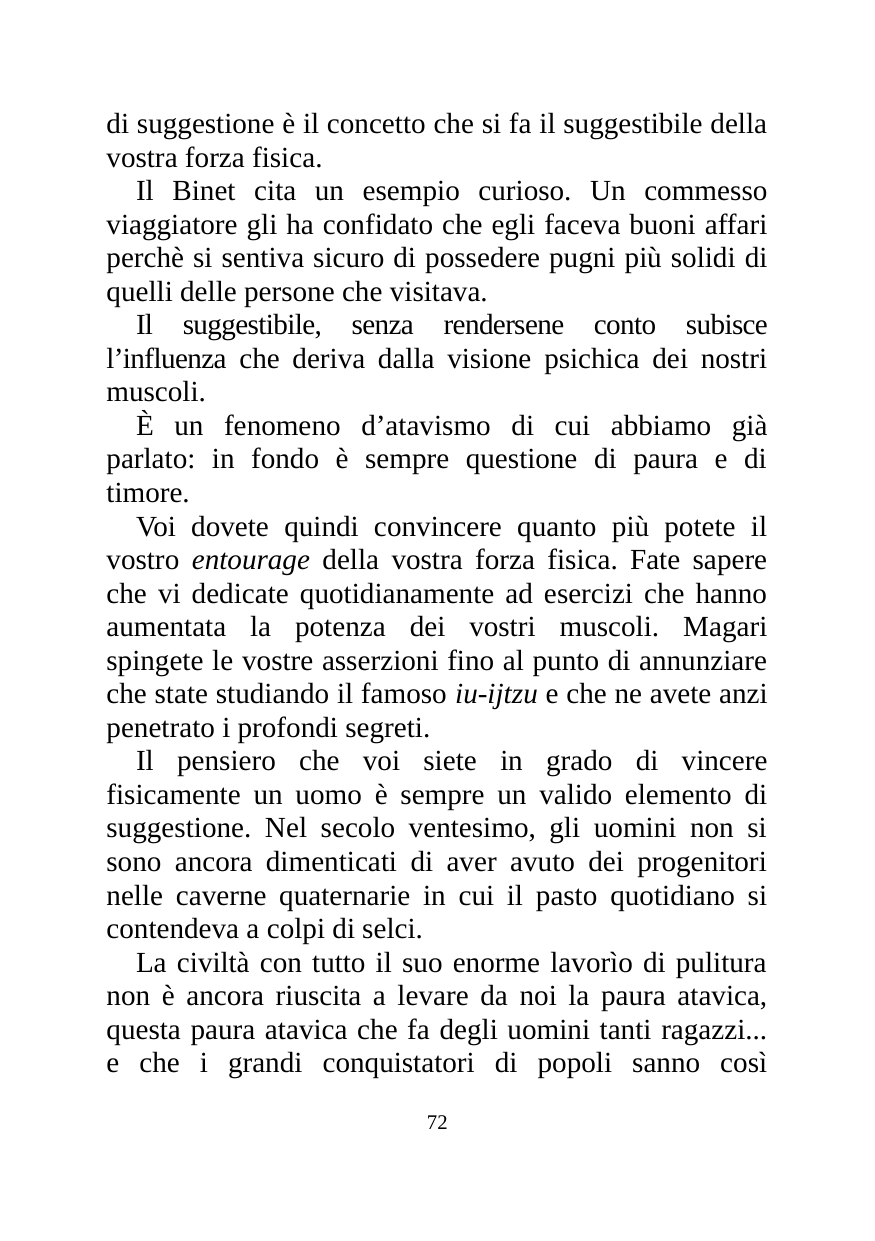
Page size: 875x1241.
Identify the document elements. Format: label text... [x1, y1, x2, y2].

text Voi dovete quindi convincere quanto più potete il vostro entourage della vostra forza fisica. Fate sapere che vi dedicate quotidianamente ad esercizi che hanno aumentata la potenza dei vostri muscoli. Magari spingete le vostre asserzioni fino al punto di annunziare che state studiando il famoso iu-ijtzu e che ne avete anzi penetrato i profondi segreti. [106, 509, 768, 743]
text di suggestione è il concetto che si fa il suggestibile della vostra forza fisica. [106, 106, 768, 173]
text Il pensiero che voi siete in grado di vincere fisicamente un uomo è sempre un valido elemento di suggestione. Nel secolo ventesimo, gli uomini non si sono ancora dimenticati di aver avuto dei progenitori nelle caverne quaternarie in cui il pasto quotidiano si contendeva a colpi di selci. [106, 743, 768, 945]
text Il Binet cita un esempio curioso. Un commesso viaggiatore gli ha confidato che egli faceva buoni affari perchè si sentiva sicuro di possedere pugni più solidi di quelli delle persone che visitava. [106, 173, 768, 307]
text È un fenomeno d’atavismo di cui abbiamo già parlato: in fondo è sempre questione di paura e di timore. [106, 408, 768, 509]
text Il suggestibile, senza rendersene conto subisce l’influenza che deriva dalla visione psichica dei nostri muscoli. [106, 307, 768, 408]
text La civiltà con tutto il suo enorme lavorìo di pulitura non è ancora riuscita a levare da noi la paura atavica, questa paura atavica che fa degli uomini tanti ragazzi... e che i grandi conquistatori di popoli sanno così [106, 945, 768, 1079]
